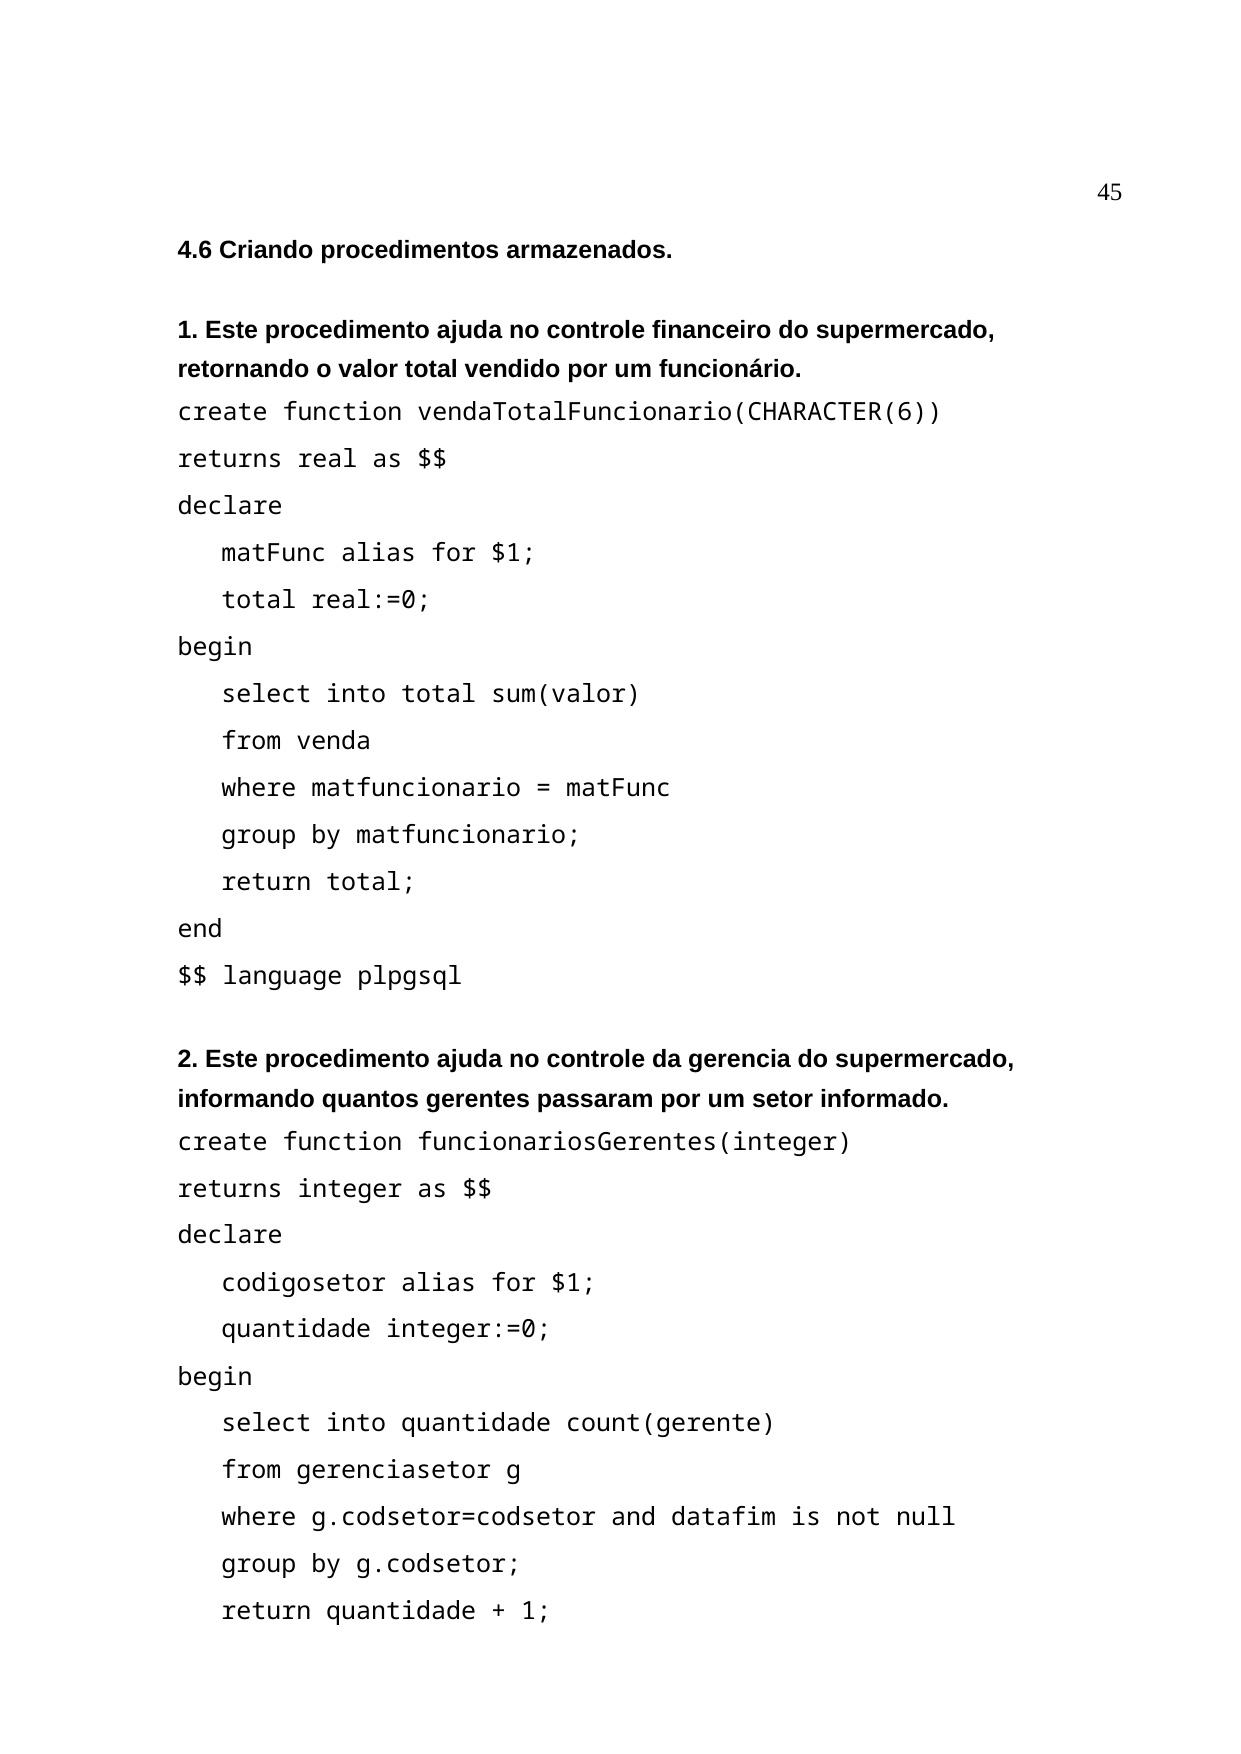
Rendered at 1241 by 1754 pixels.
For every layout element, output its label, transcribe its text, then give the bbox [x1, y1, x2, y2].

text return total; [177, 863, 1122, 898]
text create function vendaTotalFuncionario(CHARACTER(6)) [177, 394, 1122, 428]
text select into quantidade count(gerente) [177, 1405, 1122, 1439]
text quantidade integer:=0; [177, 1311, 1122, 1345]
text returns real as $$ [177, 441, 1122, 475]
text begin [177, 629, 1122, 663]
text from gerenciasetor g [177, 1452, 1122, 1486]
text from venda [177, 723, 1122, 757]
text where g.codsetor=codsetor and datafim is not null [177, 1499, 1122, 1533]
text return quantidade + 1; [177, 1593, 1122, 1627]
text 4.6 Criando procedimentos armazenados. [177, 235, 1122, 264]
text $$ language plpgsql [177, 957, 1122, 992]
text begin [177, 1358, 1122, 1392]
text declare [177, 488, 1122, 522]
text total real:=0; [177, 582, 1122, 616]
text group by matfuncionario; [177, 817, 1122, 851]
text codigosetor alias for $1; [177, 1264, 1122, 1298]
text end [177, 911, 1122, 944]
text declare [177, 1217, 1122, 1251]
text where matfuncionario = matFunc [177, 769, 1122, 804]
text select into total sum(valor) [177, 676, 1122, 710]
text matFunc alias for $1; [177, 535, 1122, 569]
text returns integer as $$ [177, 1170, 1122, 1204]
text create function funcionariosGerentes(integer) [177, 1123, 1122, 1157]
text 2. Este procedimento ajuda no controle da gerencia do supermercado, informando quantos gerentes passaram por um setor informado. [177, 1044, 1122, 1112]
text 1. Este procedimento ajuda no controle financeiro do supermercado, retornando o valor total vendido por um funcionário. [177, 314, 1122, 383]
text group by g.codsetor; [177, 1546, 1122, 1580]
